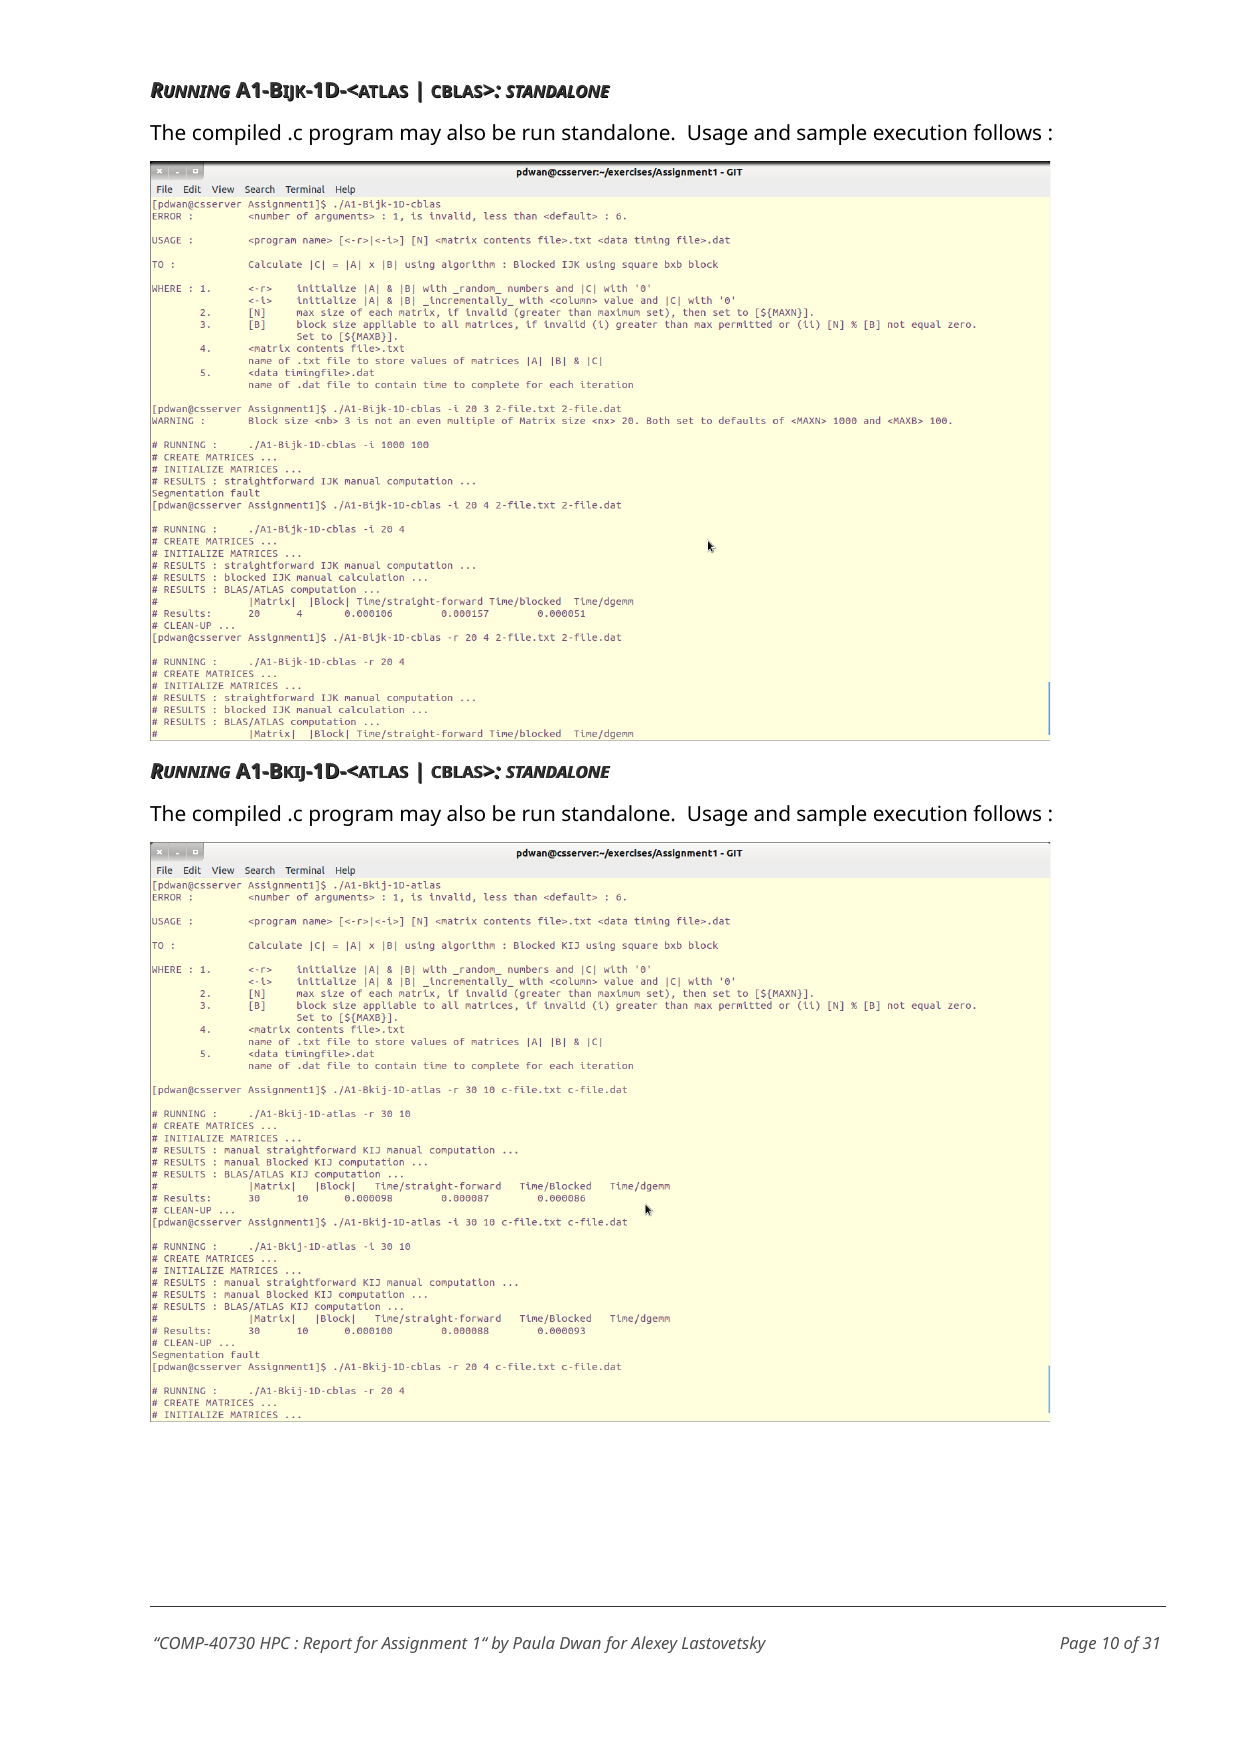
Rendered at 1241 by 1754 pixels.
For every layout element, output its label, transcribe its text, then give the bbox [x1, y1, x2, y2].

subtitle Running A1-Bkij-1D-<atlas | cblas>: standalone [150, 756, 1166, 784]
picture [150, 161, 1050, 741]
text The compiled .c program may also be run standalone. Usage and sample execution follows : [150, 118, 1166, 147]
text The compiled .c program may also be run standalone. Usage and sample execution follows : [150, 799, 1166, 828]
picture [150, 842, 1050, 1422]
subtitle Running A1-Bijk-1D-<atlas | cblas>: standalone [150, 75, 1166, 103]
